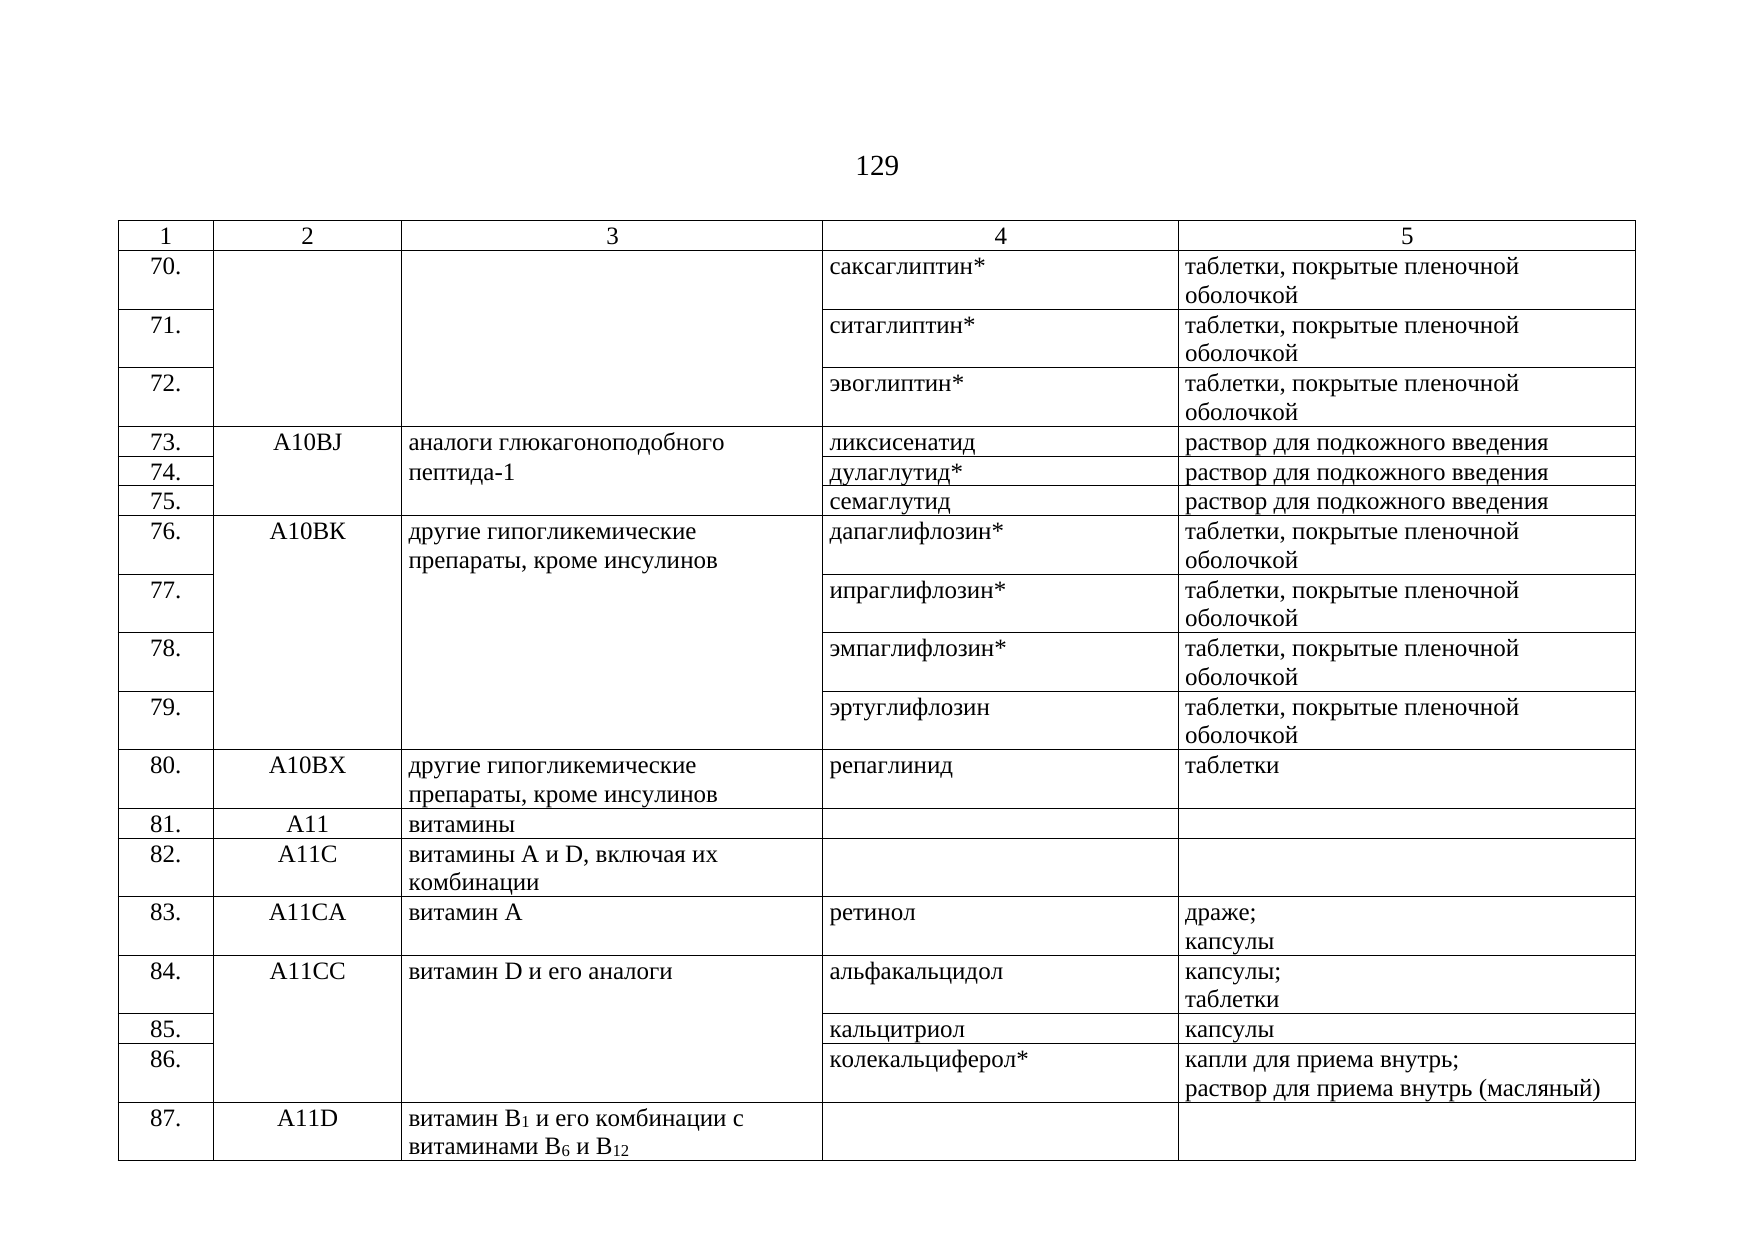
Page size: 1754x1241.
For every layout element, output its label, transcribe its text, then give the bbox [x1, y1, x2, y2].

table_cell A11CA [214, 897, 401, 955]
table_cell эвоглиптин* [823, 368, 1178, 426]
table_cell саксаглиптин* [823, 251, 1178, 309]
table_cell капсулы; таблетки [1179, 956, 1635, 1013]
table_cell капли для приема внутрь; раствор для приема внутрь (масляный) [1179, 1044, 1635, 1102]
table_cell [119, 633, 213, 691]
table_cell дулаглутид* [823, 457, 1178, 485]
table_cell [214, 574, 401, 632]
table_cell A10BК [214, 516, 401, 574]
table_cell [119, 251, 213, 309]
table_cell [402, 691, 822, 749]
table_cell раствор для подкожного введения [1179, 486, 1635, 515]
table_cell [119, 457, 213, 485]
table_cell [119, 1103, 213, 1160]
table_header 4 [823, 221, 1178, 250]
table_cell [119, 897, 213, 955]
table_cell [119, 427, 213, 456]
table_cell A11 [214, 809, 401, 838]
table_header 2 [214, 221, 401, 250]
table_cell раствор для подкожного введения [1179, 427, 1635, 456]
table_cell репаглинид [823, 750, 1178, 808]
table_header 3 [402, 221, 822, 250]
table_cell витамин D и его аналоги [402, 956, 822, 1102]
table_cell витамин A [402, 897, 822, 955]
table_cell альфакальцидол [823, 956, 1178, 1013]
table_cell дапаглифлозин* [823, 516, 1178, 574]
table_cell таблетки, покрытые пленочной оболочкой [1179, 368, 1635, 426]
table_cell [214, 309, 401, 367]
table_cell кальцитриол [823, 1014, 1178, 1043]
table_cell [402, 485, 822, 515]
table_cell ипраглифлозин* [823, 575, 1178, 632]
table_cell таблетки, покрытые пленочной оболочкой [1179, 633, 1635, 691]
table_header 1 [119, 221, 213, 250]
table_cell таблетки [1179, 750, 1635, 808]
table_cell [119, 839, 213, 896]
table_cell ликсисенатид [823, 427, 1178, 456]
table_cell [214, 691, 401, 749]
table_cell [119, 516, 213, 574]
table_cell [119, 1044, 213, 1102]
table_cell [823, 839, 1178, 896]
table_cell [119, 956, 213, 1013]
table_cell другие гипогликемические препараты, кроме инсулинов [402, 516, 822, 691]
table_cell эртуглифлозин [823, 692, 1178, 749]
table_cell A10BX [214, 750, 401, 808]
table_cell раствор для подкожного введения [1179, 457, 1635, 485]
table_cell [1179, 1103, 1635, 1160]
table_cell [119, 575, 213, 632]
table_cell драже; капсулы [1179, 897, 1635, 955]
table_cell [119, 310, 213, 367]
table_cell витамин B1 и его комбинации с витаминами B6 и B12 [402, 1103, 822, 1160]
table_cell [214, 632, 401, 691]
table_cell [1179, 809, 1635, 838]
table_cell таблетки, покрытые пленочной оболочкой [1179, 251, 1635, 309]
table_cell таблетки, покрытые пленочной оболочкой [1179, 516, 1635, 574]
table_cell другие гипогликемические препараты, кроме инсулинов [402, 750, 822, 808]
table_cell A11CC [214, 956, 401, 1102]
table_cell [402, 251, 822, 309]
table_cell семаглутид [823, 486, 1178, 515]
table_cell [402, 367, 822, 426]
table_cell [214, 367, 401, 426]
table_cell [119, 1014, 213, 1043]
table_cell [119, 692, 213, 749]
table_cell пептида-1 [402, 456, 822, 485]
table_cell капсулы [1179, 1014, 1635, 1043]
table_cell таблетки, покрытые пленочной оболочкой [1179, 310, 1635, 367]
table_cell A11D [214, 1103, 401, 1160]
table_cell таблетки, покрытые пленочной оболочкой [1179, 692, 1635, 749]
table_cell витамины [402, 809, 822, 838]
table_cell эмпаглифлозин* [823, 633, 1178, 691]
table_cell A11C [214, 839, 401, 896]
table_cell A10BJ [214, 427, 401, 456]
table_cell [214, 251, 401, 309]
table_cell [1179, 839, 1635, 896]
table_cell витамины A и D, включая их комбинации [402, 839, 822, 896]
table_cell ретинол [823, 897, 1178, 955]
table_cell [119, 486, 213, 515]
table_cell [119, 750, 213, 808]
table_cell [402, 309, 822, 367]
table_header 5 [1179, 221, 1635, 250]
table_cell [119, 809, 213, 838]
table_cell [119, 368, 213, 426]
table_cell аналоги глюкагоноподобного [402, 427, 822, 456]
table_cell таблетки, покрытые пленочной оболочкой [1179, 575, 1635, 632]
table_cell ситаглиптин* [823, 310, 1178, 367]
table_cell [214, 485, 401, 515]
table_cell [214, 456, 401, 485]
table_cell колекальциферол* [823, 1044, 1178, 1102]
table_cell [823, 1103, 1178, 1160]
table_cell [823, 809, 1178, 838]
